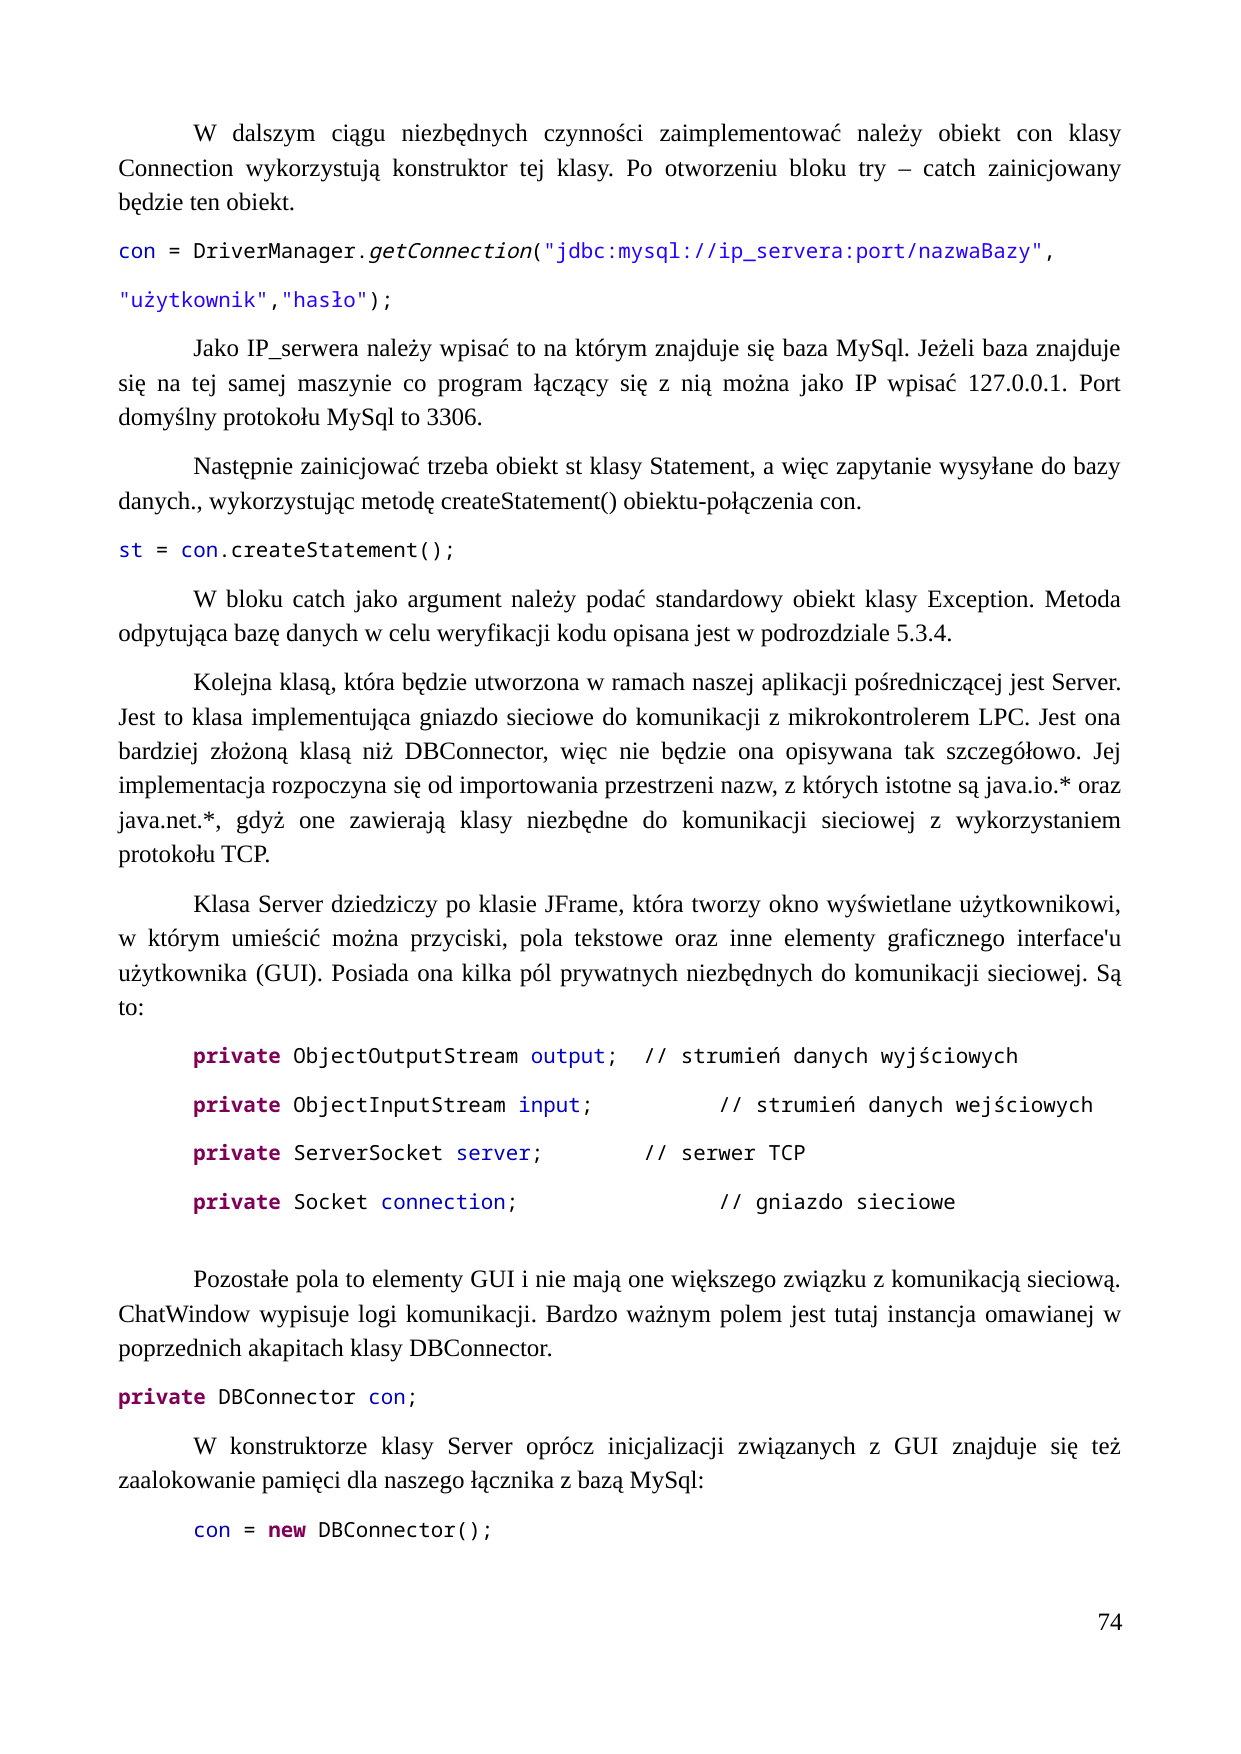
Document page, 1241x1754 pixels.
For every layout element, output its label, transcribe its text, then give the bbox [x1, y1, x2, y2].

text W bloku catch jako argument należy podać standardowy obiekt klasy Exception. Metoda odpytująca bazę danych w celu weryfikacji kodu opisana jest w podrozdziale 5.3.4. [118, 584, 1122, 647]
text con = DriverManager.getConnection("jdbc:mysql://ip_servera:port/nazwaBazy", [118, 236, 1122, 264]
text private DBConnector con; [118, 1382, 1122, 1411]
text con = new DBConnector(); [118, 1514, 1122, 1544]
text Następnie zainicjować trzeba obiekt st klasy Statement, a więc zapytanie wysyłane do bazy danych., wykorzystując metodę createStatement() obiektu-połączenia con. [118, 451, 1122, 515]
text Pozostałe pola to elementy GUI i nie mają one większego związku z komunikacją sieciową. ChatWindow wypisuje logi komunikacji. Bardzo ważnym polem jest tutaj instancja omawianej w poprzednich akapitach klasy DBConnector. [118, 1264, 1122, 1362]
text private Socket connection; // gniazdo sieciowe [118, 1187, 1122, 1216]
text W dalszym ciągu niezbędnych czynności zaimplementować należy obiekt con klasy Connection wykorzystują konstruktor tej klasy. Po otworzeniu bloku try – catch zainicjowany będzie ten obiekt. [118, 118, 1122, 216]
text private ObjectOutputStream output; // strumień danych wyjściowych [118, 1041, 1122, 1069]
text Jako IP_serwera należy wpisać to na którym znajduje się baza MySql. Jeżeli baza znajduje się na tej samej maszynie co program łączący się z nią można jako IP wpisać 127.0.0.1. Port domyślny protokołu MySql to 3306. [118, 333, 1122, 431]
text st = con.createStatement(); [118, 535, 1122, 563]
text W konstruktorze klasy Server oprócz inicjalizacji związanych z GUI znajduje się też zaalokowanie pamięci dla naszego łącznika z bazą MySql: [118, 1431, 1122, 1494]
text private ServerSocket server; // serwer TCP [118, 1138, 1122, 1167]
text Klasa Server dziedziczy po klasie JFrame, która tworzy okno wyświetlane użytkownikowi, w którym umieścić można przyciski, pola tekstowe oraz inne elementy graficznego interface'u użytkownika (GUI). Posiada ona kilka pól prywatnych niezbędnych do komunikacji sieciowej. Są to: [118, 889, 1122, 1021]
text Kolejna klasą, która będzie utworzona w ramach naszej aplikacji pośredniczącej jest Server. Jest to klasa implementująca gniazdo sieciowe do komunikacji z mikrokontrolerem LPC. Jest ona bardziej złożoną klasą niż DBConnector, więc nie będzie ona opisywana tak szczegółowo. Jej implementacja rozpoczyna się od importowania przestrzeni nazw, z których istotne są java.io.* oraz java.net.*, gdyż one zawierają klasy niezbędne do komunikacji sieciowej z wykorzystaniem protokołu TCP. [118, 667, 1122, 868]
text "użytkownik","hasło"); [118, 285, 1122, 313]
text private ObjectInputStream input; // strumień danych wejściowych [118, 1090, 1122, 1118]
